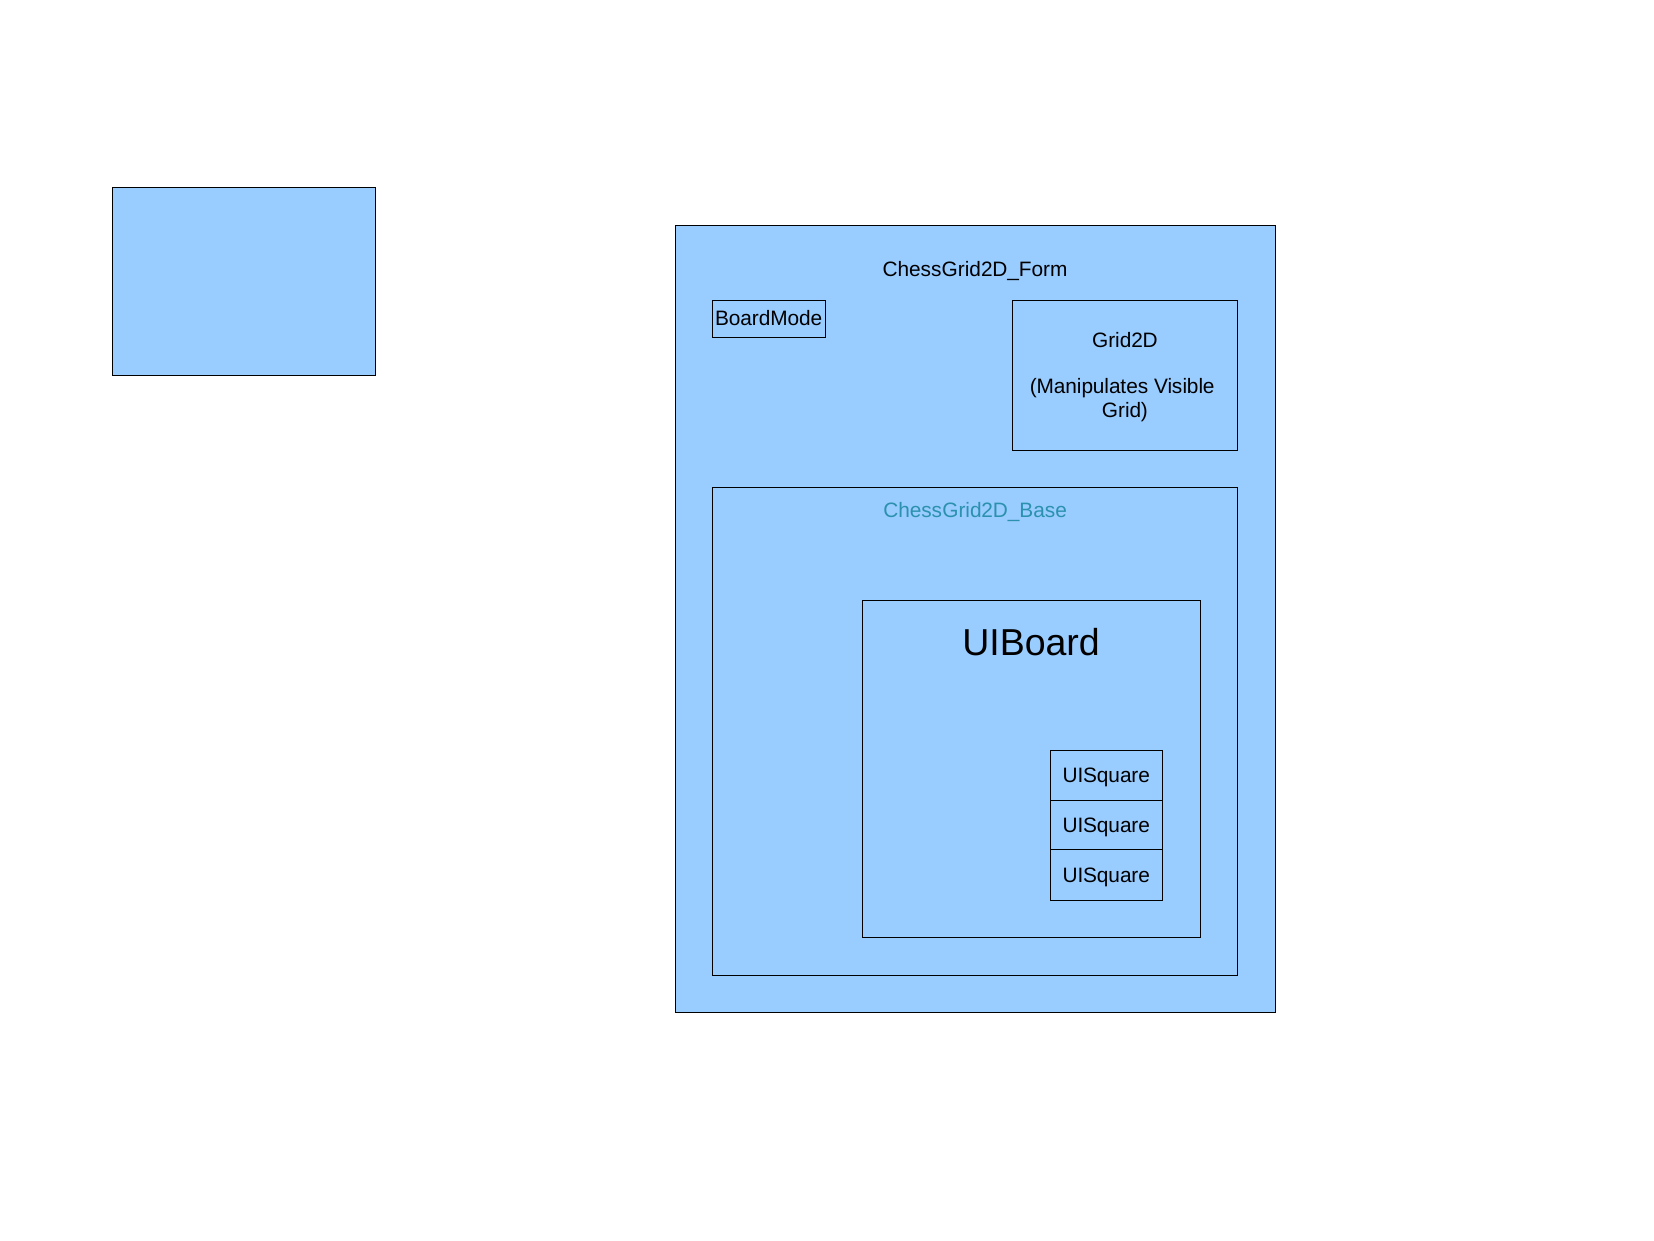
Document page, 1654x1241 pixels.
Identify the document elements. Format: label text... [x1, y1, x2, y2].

text_box UISquare [1050, 750, 1163, 800]
text_box BoardMode [712, 300, 826, 338]
text_box UISquare [1050, 800, 1163, 849]
text_box [112, 187, 376, 376]
text_box UIBoard [862, 600, 1201, 938]
text_box ChessGrid2D_Base [712, 487, 1238, 976]
text_box ChessGrid2D_Form [675, 225, 1276, 1013]
text_box UISquare [1050, 849, 1163, 901]
text_box Grid2D (Manipulates Visible Grid) [1012, 300, 1238, 451]
